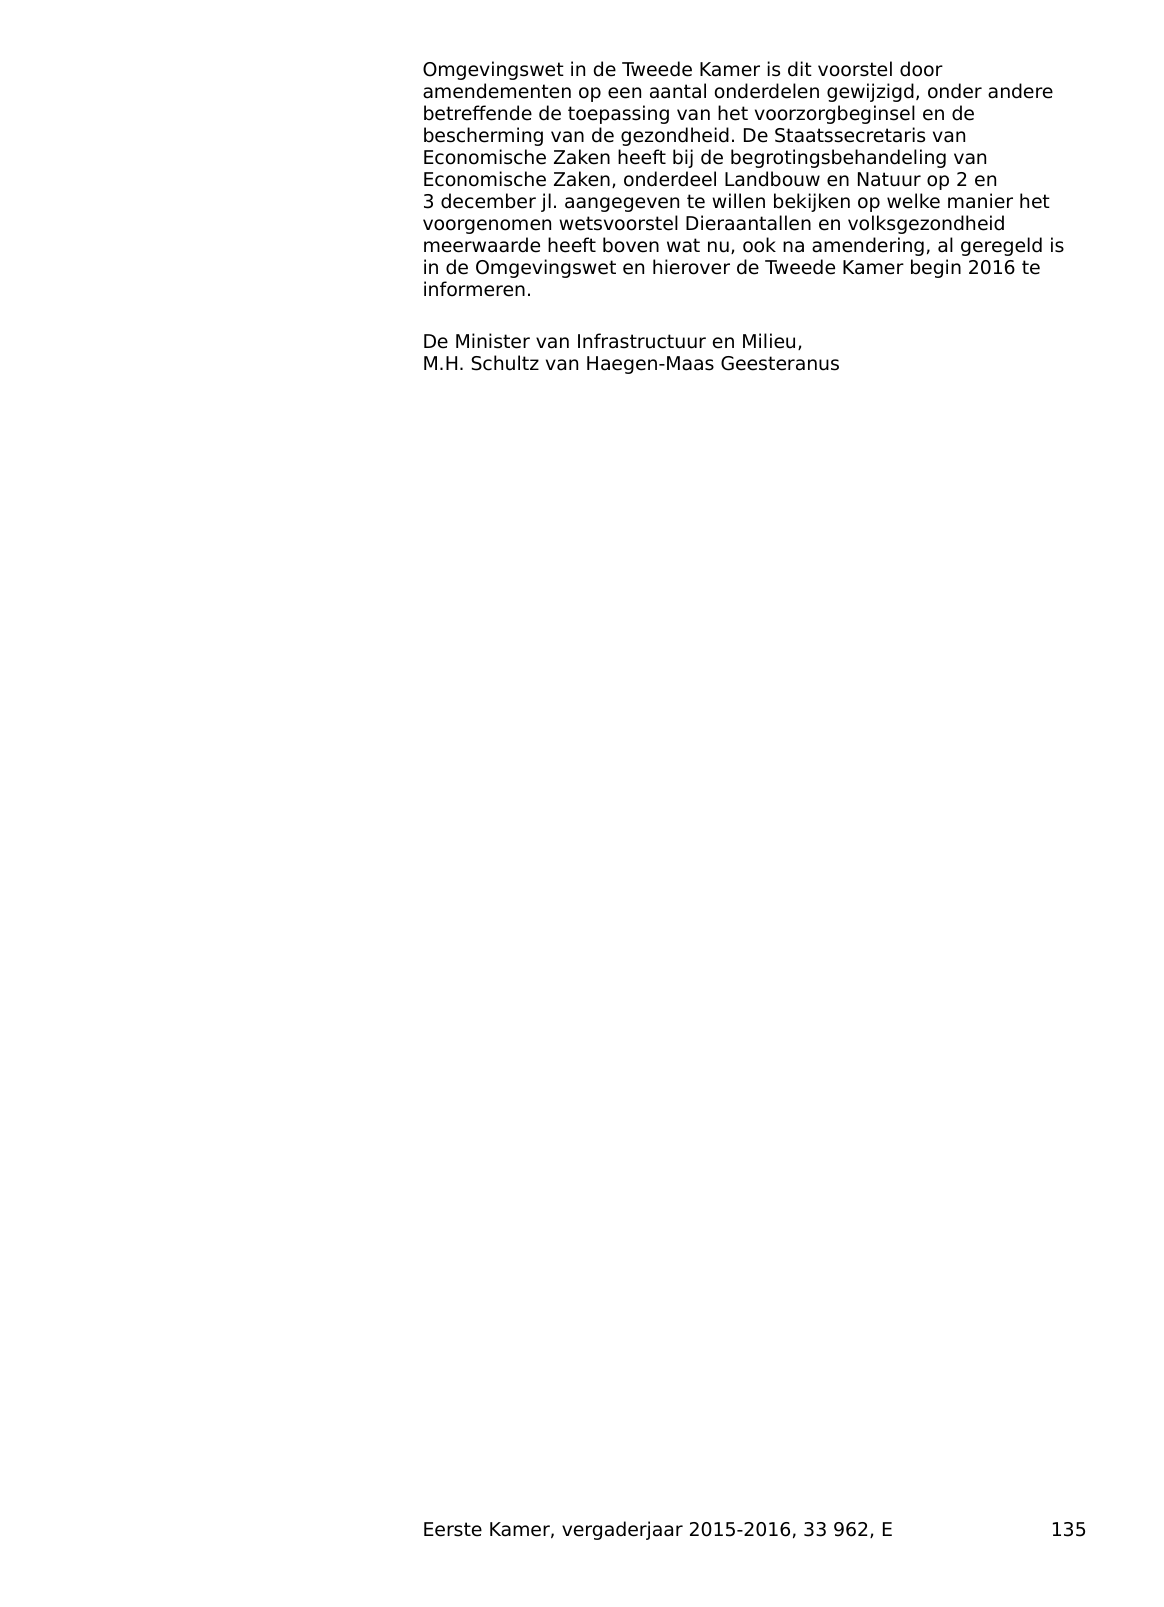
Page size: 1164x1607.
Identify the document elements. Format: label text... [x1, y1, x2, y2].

text Omgevingswet in de Tweede Kamer is dit voorstel door amendementen op een aantal onderdelen gewijzigd, onder andere betreffende de toepassing van het voorzorgbeginsel en de bescherming van de gezondheid. De Staatssecretaris van Economische Zaken heeft bij de begrotingsbehandeling van Economische Zaken, onderdeel Landbouw en Natuur op 2 en 3 december jl. aangegeven te willen bekijken op welke manier het voorgenomen wetsvoorstel Dieraantallen en volksgezondheid meerwaarde heeft boven wat nu, ook na amendering, al geregeld is in de Omgevingswet en hierover de Tweede Kamer begin 2016 te informeren. [422, 59, 1087, 301]
text De Minister van Infrastructuur en Milieu, M.H. Schultz van Haegen-Maas Geesteranus [422, 331, 1087, 375]
